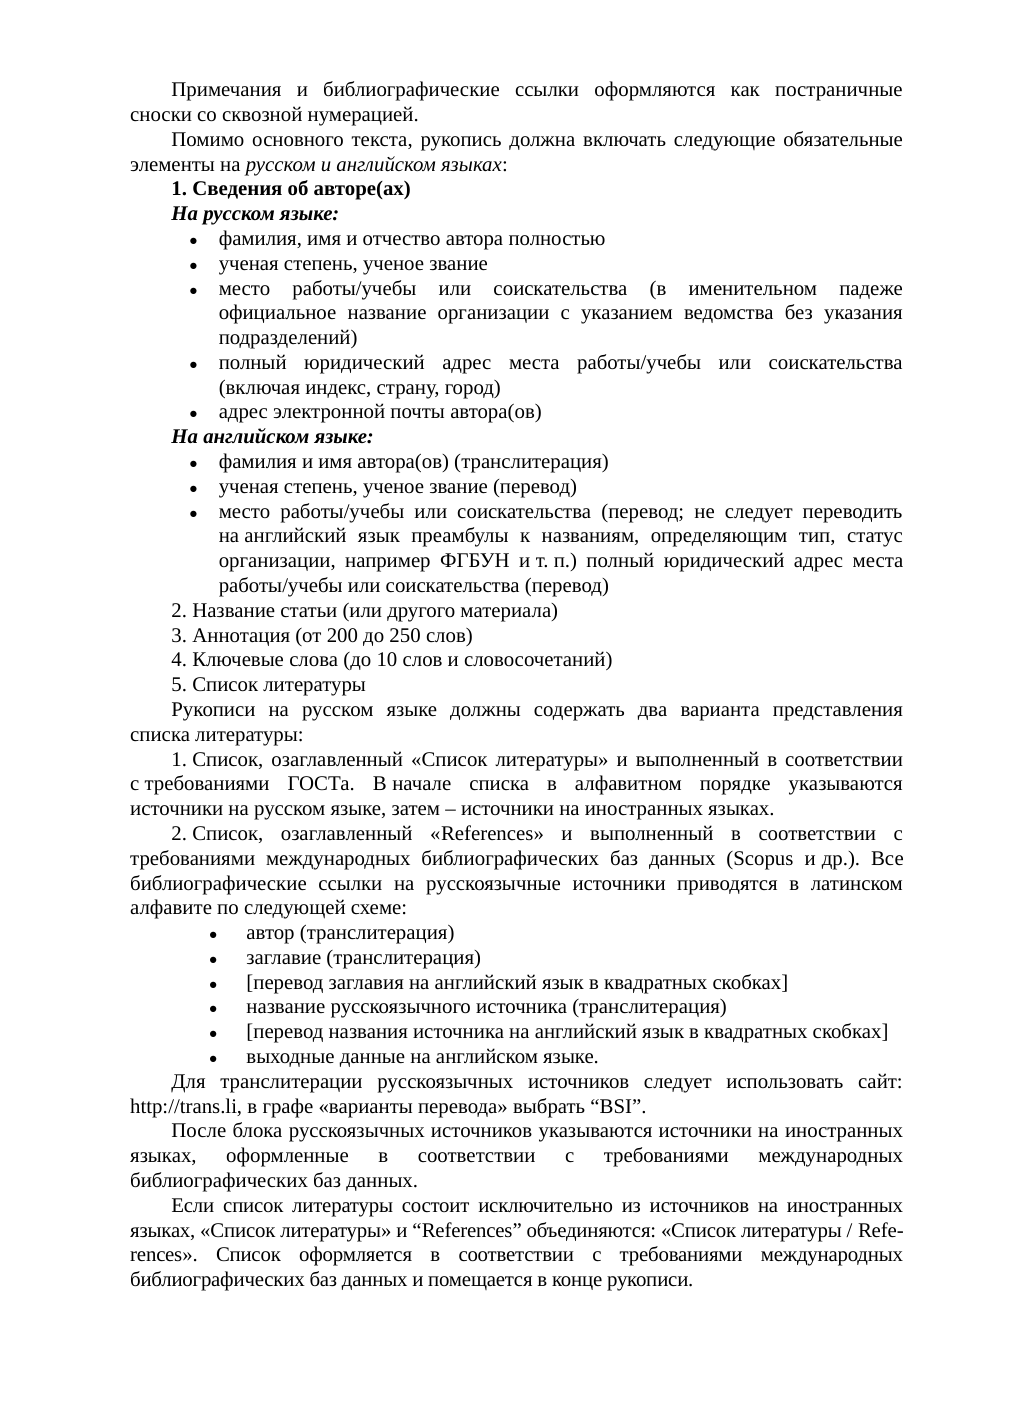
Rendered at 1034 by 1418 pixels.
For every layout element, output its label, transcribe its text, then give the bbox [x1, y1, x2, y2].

text Для транслитерации русскоязычных источников следует использовать сайт: http://trans.li, в графе «варианты перевода» выбрать “BSI”. [130, 1068, 903, 1118]
text После блока русскоязычных источников указываются источники на иностранных языках, оформленные в соответствии с требованиями международных библиографических баз данных. [130, 1118, 903, 1192]
list выходные данные на английском языке. [209, 1044, 903, 1068]
text 3. Аннотация (от 200 до 250 слов) [130, 622, 903, 647]
text 5. Список литературы [130, 672, 903, 697]
list место работы/учебы или соискательства (перевод; не следует переводить на английский язык преамбулы к названиям, определяющим тип, статус организации, например ФГБУН и т. п.) полный юридический адрес места работы/учебы или соискательства (перевод) [189, 498, 903, 597]
list [перевод заглавия на английский язык в квадратных скобках] [209, 969, 903, 994]
text 4. Ключевые слова (до 10 слов и словосочетаний) [130, 647, 903, 672]
text Примечания и библиографические ссылки оформляются как постраничные сноски со сквозной нумерацией. [130, 77, 903, 126]
text На английском языке: [130, 424, 903, 449]
list фамилия и имя автора(ов) (транслитерация) [189, 449, 903, 473]
text Если список литературы состоит исключительно из источников на иностранных языках, «Список литературы» и “References” объединяются: «Список литературы / Refe­rences». Список оформляется в соответствии с требованиями международных библиографических баз данных и помещается в конце рукописи. [130, 1192, 903, 1292]
text На русском языке: [130, 201, 903, 226]
list адрес электронной почты автора(ов) [189, 399, 903, 424]
text Рукописи на русском языке должны содержать два варианта представления списка литературы: [130, 697, 903, 746]
list автор (транслитерация) [209, 920, 903, 944]
list название русскоязычного источника (транслитерация) [209, 994, 903, 1019]
list место работы/учебы или соискательства (в именительном падеже официальное название организации с указанием ведомства без указания подразделений) [189, 275, 903, 349]
text 1. Список, озаглавленный «Список литературы» и выполненный в соответствии с требованиями ГОСТа. В начале списка в алфавитном порядке указываются источники на русском языке, затем – источники на иностранных языках. [130, 746, 903, 821]
list [перевод названия источника на английский язык в квадратных скобках] [209, 1019, 903, 1044]
text 2. Название статьи (или другого материала) [130, 597, 903, 622]
list полный юридический адрес места работы/учебы или соискательства (включая индекс, страну, город) [189, 349, 903, 399]
text 1. Сведения об авторе(ах) [130, 176, 903, 201]
text 2. Список, озаглавленный «References» и выполненный в соответствии с требованиями международных библиографических баз данных (Scopus и др.). Все библиографические ссылки на русскоязычные источники приводятся в латинском алфавите по следующей схеме: [130, 821, 903, 920]
list фамилия, имя и отчество автора полностью [189, 226, 903, 250]
list ученая степень, ученое звание (перевод) [189, 473, 903, 498]
list ученая степень, ученое звание [189, 250, 903, 275]
list заглавие (транслитерация) [209, 944, 903, 969]
text Помимо основного текста, рукопись должна включать следующие обязательные элементы на русском и английском языках: [130, 126, 903, 176]
